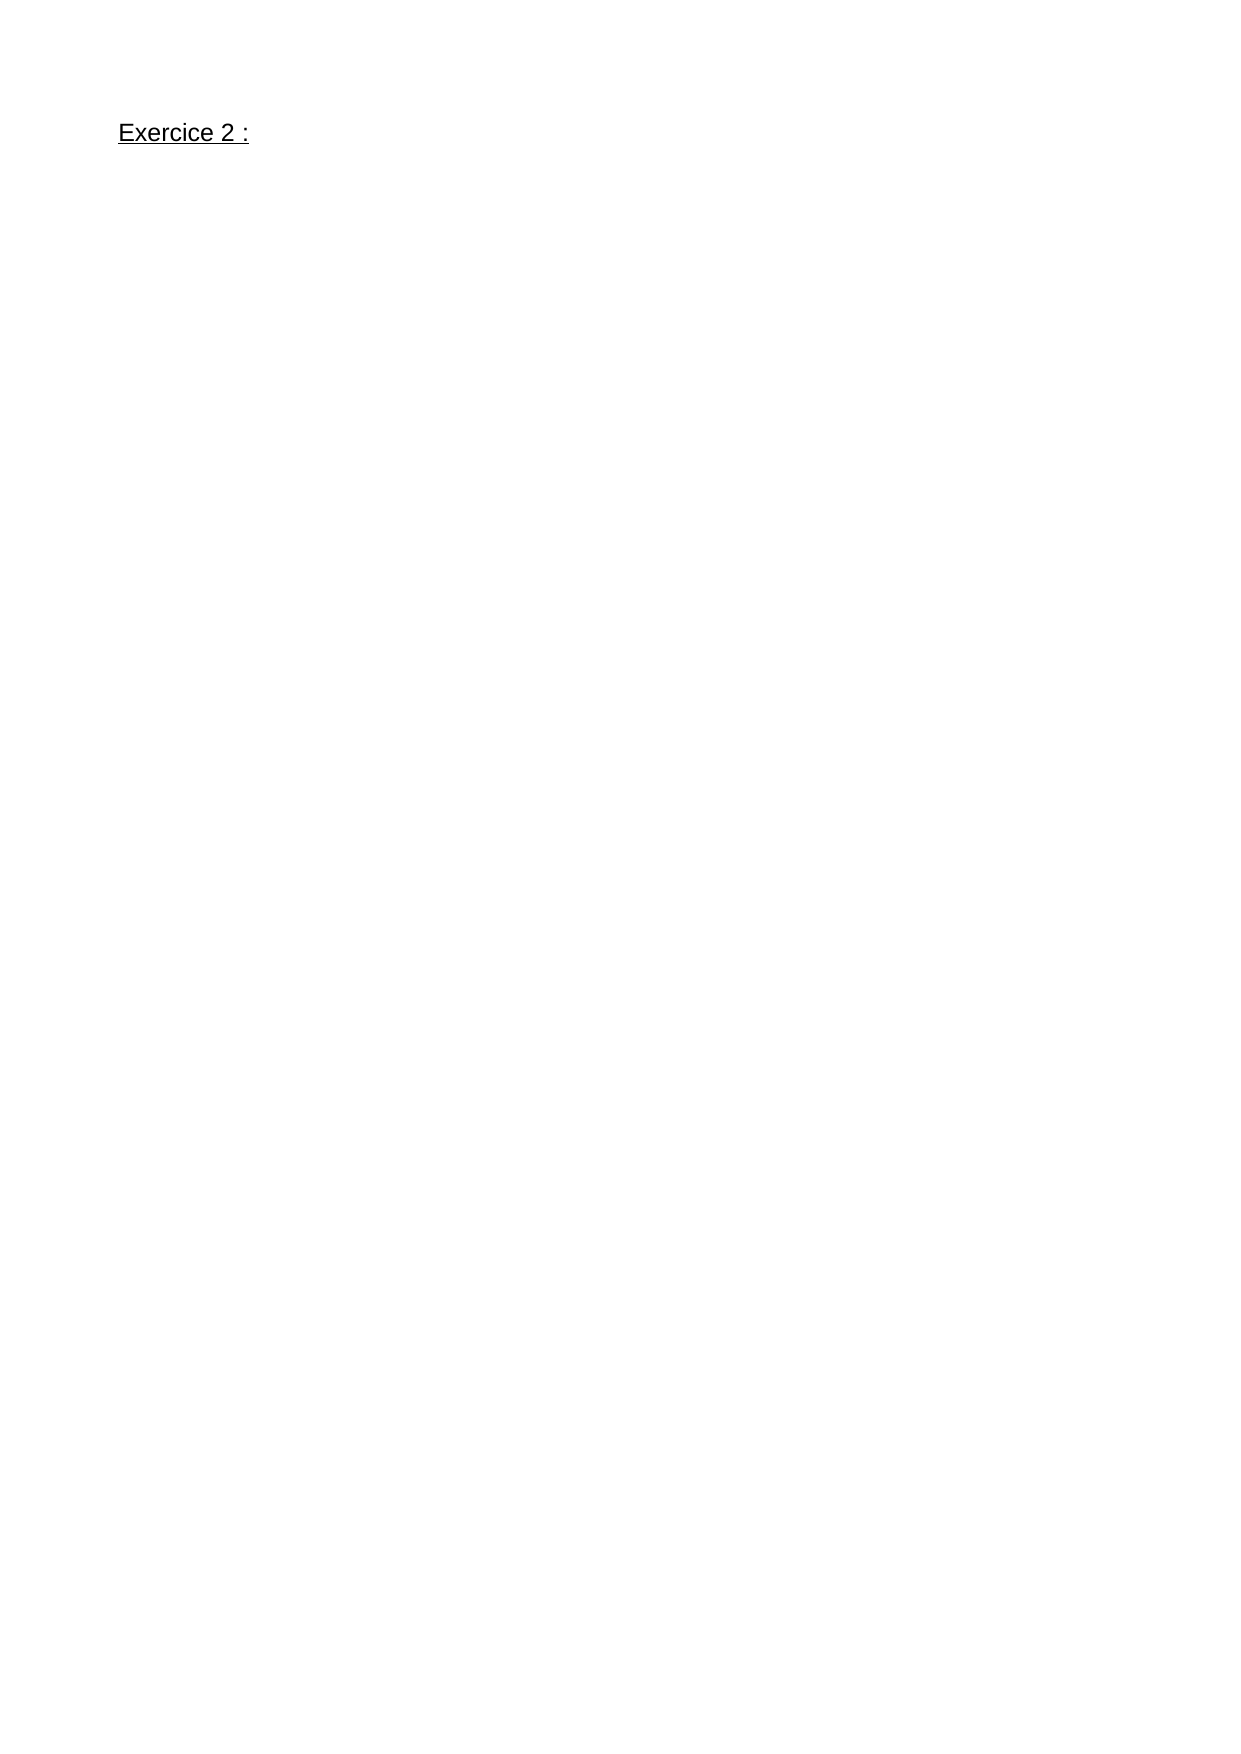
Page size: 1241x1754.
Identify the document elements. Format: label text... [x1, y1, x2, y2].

text Exercice 2 : [118, 118, 1122, 147]
